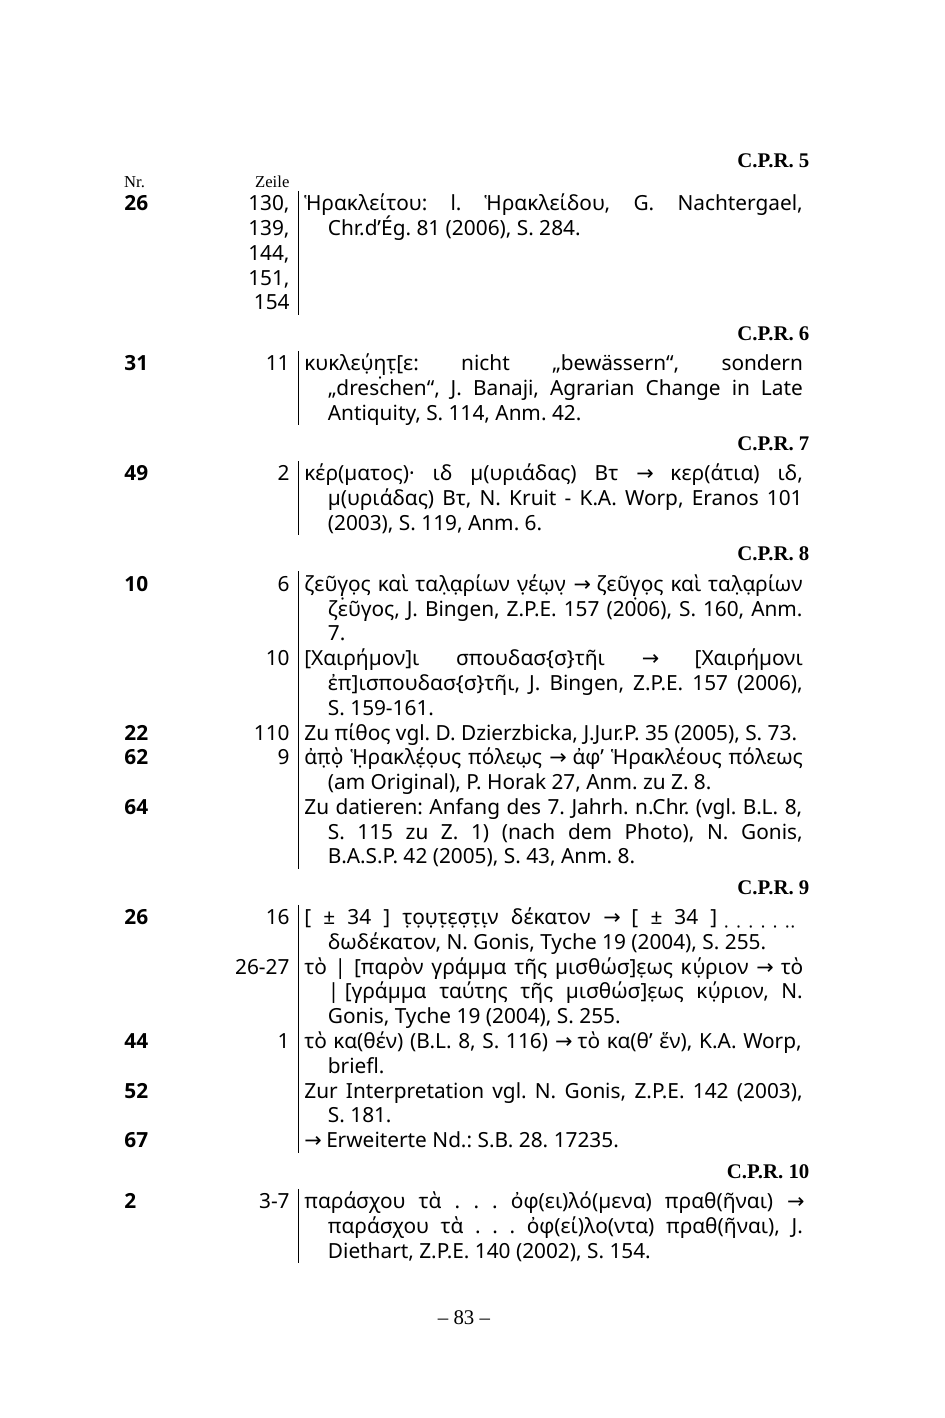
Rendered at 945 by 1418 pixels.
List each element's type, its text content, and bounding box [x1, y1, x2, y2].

table_header 10 [118, 571, 207, 646]
table_header 49 [118, 461, 207, 535]
table_cell 52 [118, 1078, 298, 1128]
table_header παράσχου τὰ . . . ὀφ(ει)λό(μενα) πραθ(ῆναι) → παράσχου τὰ . . . ὀφ(εί)λο(ντα) πραθ(ῆναι), J. Diethart, Z.P.E. 140 (2002), S. 154. [299, 1189, 809, 1263]
table_header 2 [207, 461, 298, 535]
subtitle C.P.R. 6 [118, 321, 809, 345]
table_cell 110 [207, 720, 298, 745]
table_header 26 [118, 905, 207, 954]
table_cell 130, 139, 144, 151, 154 [207, 191, 298, 315]
subtitle C.P.R. 9 [118, 875, 809, 899]
table_cell [Χαιρήμον]ι σπουδασ{σ}τῆι → [Χαιρήμονι ἐπ]ισπουδασ{σ}τῆι, J. Bingen, Z.P.E. 157 (2006), S. 159-161. [299, 646, 809, 720]
table_header 16 [207, 905, 298, 954]
table_cell 44 [118, 1029, 207, 1078]
table_cell 10 [118, 646, 298, 720]
table_header 11 [207, 351, 298, 425]
table_header 2 [118, 1189, 207, 1263]
table_header κέρ(ματος)· ιδ μ(υριάδας) Βτ → κερ(άτια) ιδ, μ(υριάδας) Βτ, N. Kruit - K.A. Worp, Eranos 101 (2003), S. 119, Anm. 6. [299, 461, 809, 535]
table_cell 1 [207, 1029, 298, 1078]
table_cell Zur Interpretation vgl. N. Gonis, Z.P.E. 142 (2003), S. 181. [299, 1078, 809, 1128]
table_header 3-7 [207, 1189, 298, 1263]
table_cell 22 [118, 720, 207, 745]
table_cell 62 [118, 745, 207, 794]
table_cell τὸ κα(θέν) (B.L. 8, S. 116) → τὸ κα(θ’ ἕν), K.A. Worp, briefl. [299, 1029, 809, 1078]
table_header 6 [207, 571, 298, 646]
table_cell ἀπ̣ὸ̣ Ἡ̣ρακλέ̣ο̣υς πόλεω̣ς → ἀφ’ Ἡρακλέους πόλεως (am Original), P. Horak 27, Anm. zu Ζ. 8. [299, 745, 809, 794]
table_cell 26 [118, 191, 207, 315]
table_cell 9 [207, 745, 298, 794]
table_header ζεῦγ̣ο̣ς καὶ ταλ̣α̣ρίων ν̣έω̣ν̣ → ζεῦγ̣ο̣ς καὶ ταλ̣α̣ρίων ζεῦγος, J. Bingen, Z.P.E. 157 (2006), S. 160, Anm. 7. [299, 571, 809, 646]
table_cell 26-27 [118, 954, 298, 1029]
subtitle C.P.R. 7 [118, 431, 809, 455]
table_cell → Erweiterte Nd.: S.B. 28. 17235. [299, 1128, 809, 1153]
table_header 31 [118, 351, 207, 425]
table_cell 67 [118, 1128, 298, 1153]
table_cell Zu datieren: Anfang des 7. Jahrh. n.Chr. (vgl. B.L. 8, S. 115 zu Z. 1) (nach dem Photo), N. Gonis, B.A.S.P. 42 (2005), S. 43, Anm. 8. [299, 795, 809, 869]
table_cell 64 [118, 795, 298, 869]
subtitle C.P.R. 8 [118, 541, 809, 565]
table_cell Ἡρακλείτου: l. Ἡρακλείδου, G. Nachtergael, Chr.d’Ég. 81 (2006), S. 284. [299, 191, 809, 315]
subtitle C.P.R. 10 [118, 1159, 809, 1183]
table_header [ ± 34 ] τ̣ο̣υ̣τ̣ε̣σ̣τ̣ι̣ν δέκατον → [ ± 34 ] ̣ ̣ ̣ ̣ ̣ ̣ ̣ δωδέκατον, N. Gonis, Tyche 19 (2004), S. 255. [299, 905, 809, 954]
table_header κυκλεύ̣η̣τ̣[ε: nicht „bewässern“, sondern „dreschen“, J. Banaji, Agrarian Change in Late Antiquity, S. 114, Anm. 42. [299, 351, 809, 425]
table_cell Zu πίθος vgl. D. Dzierzbicka, J.Jur.P. 35 (2005), S. 73. [299, 720, 809, 745]
table_cell τὸ | [παρὸν γράμμα τῆς μισθώσ]ε̣ως κύ̣ριον → τὸ | [γράμμα ταύτης τῆς μισθώσ]ε̣ως κύ̣ριον, N. Gonis, Tyche 19 (2004), S. 255. [299, 954, 809, 1029]
